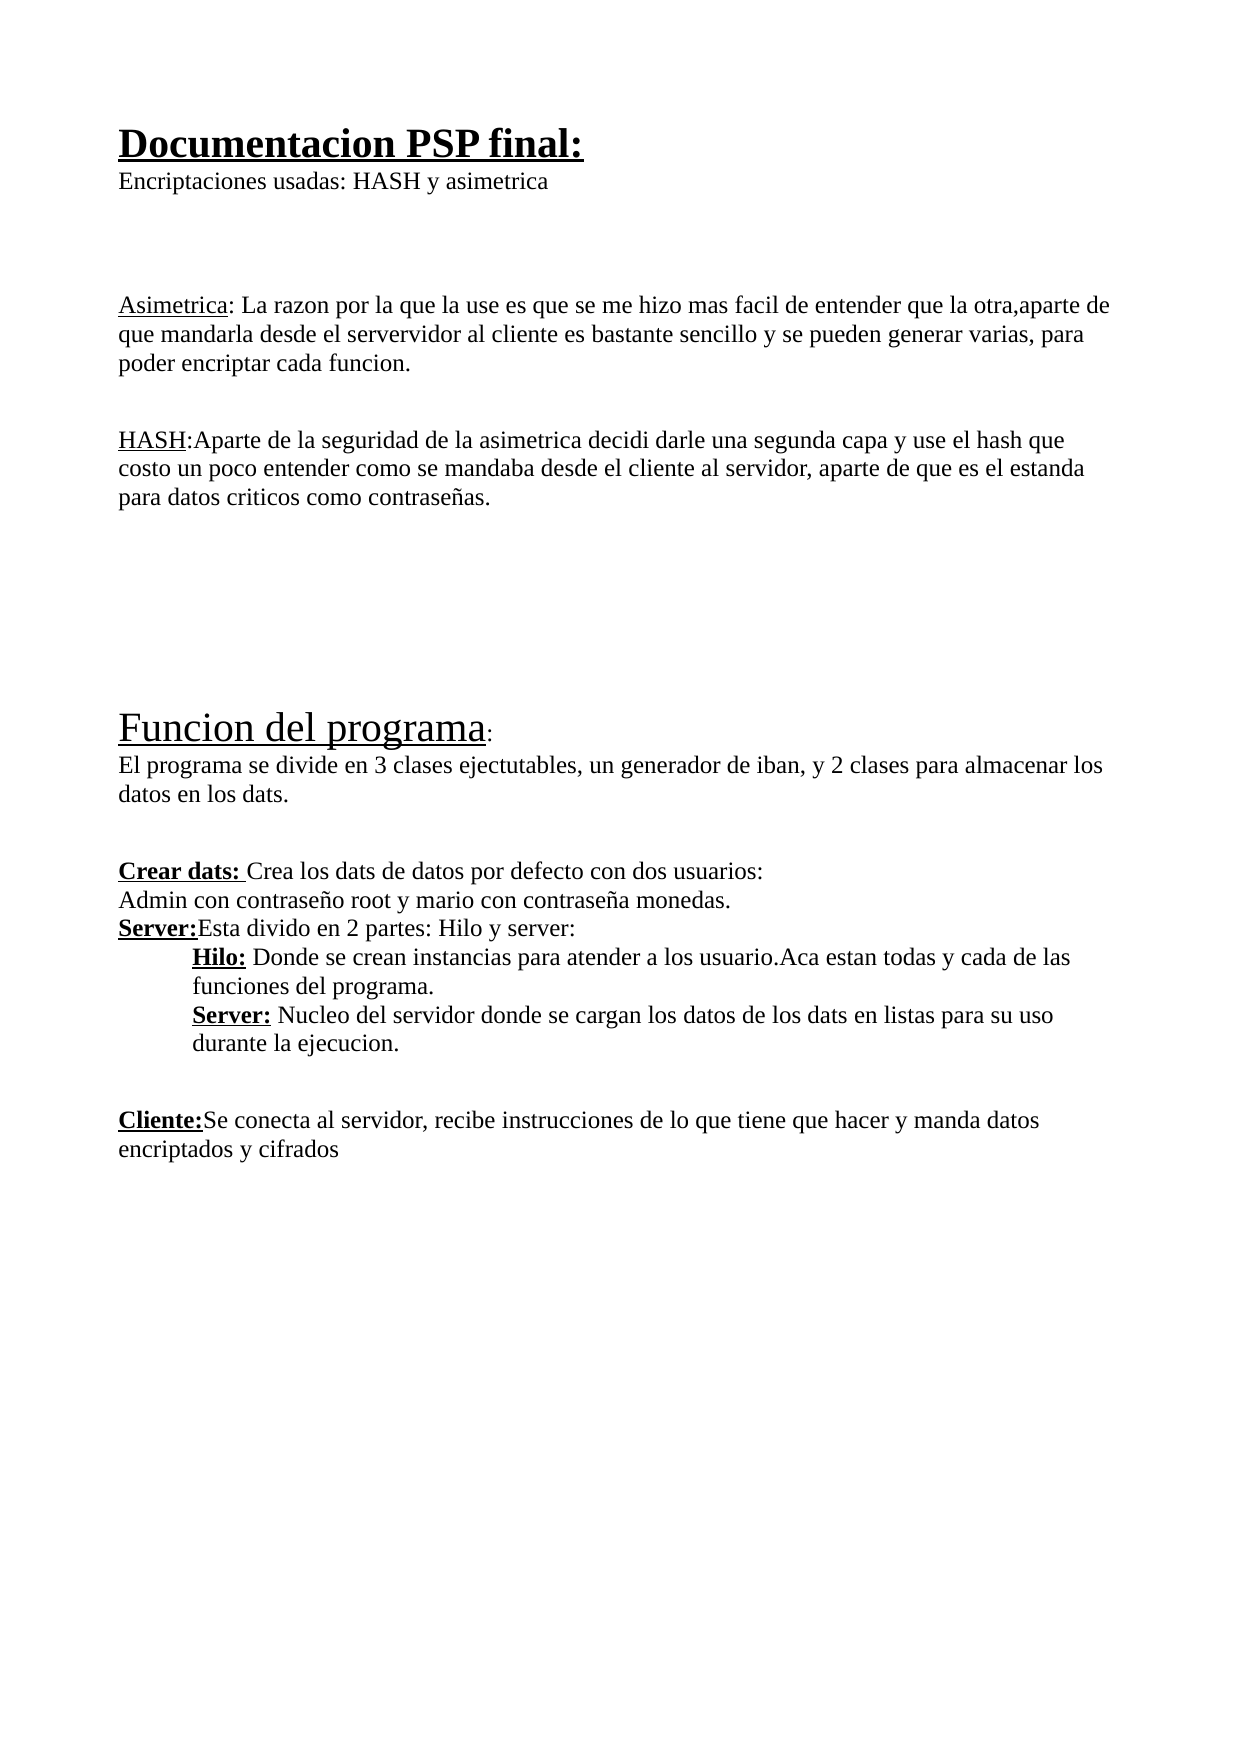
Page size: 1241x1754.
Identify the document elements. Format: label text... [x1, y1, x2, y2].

text Documentacion PSP final: [118, 118, 1122, 166]
text Crear dats: Crea los dats de datos por defecto con dos usuarios: [118, 856, 1122, 885]
text Funcion del programa: [118, 703, 1122, 751]
text Hilo: Donde se crean instancias para atender a los usuario.Aca estan todas y cada de las funciones del programa. [118, 942, 1122, 1000]
text Server: Nucleo del servidor donde se cargan los datos de los dats en listas para su uso durante la ejecucion. [118, 1000, 1122, 1057]
text El programa se divide en 3 clases ejectutables, un generador de iban, y 2 clases para almacenar los datos en los dats. [118, 751, 1122, 808]
text Encriptaciones usadas: HASH y asimetrica [118, 166, 1122, 195]
text Admin con contraseño root y mario con contraseña monedas. [118, 885, 1122, 913]
text Server:Esta divido en 2 partes: Hilo y server: [118, 913, 1122, 942]
text Asimetrica: La razon por la que la use es que se me hizo mas facil de entender que la otra,aparte de que mandarla desde el servervidor al cliente es bastante sencillo y se pueden generar varias, para poder encriptar cada funcion. [118, 291, 1122, 377]
text HASH:Aparte de la seguridad de la asimetrica decidi darle una segunda capa y use el hash que costo un poco entender como se mandaba desde el cliente al servidor, aparte de que es el estanda para datos criticos como contraseñas. [118, 425, 1122, 511]
text Cliente:Se conecta al servidor, recibe instrucciones de lo que tiene que hacer y manda datos encriptados y cifrados [118, 1105, 1122, 1163]
